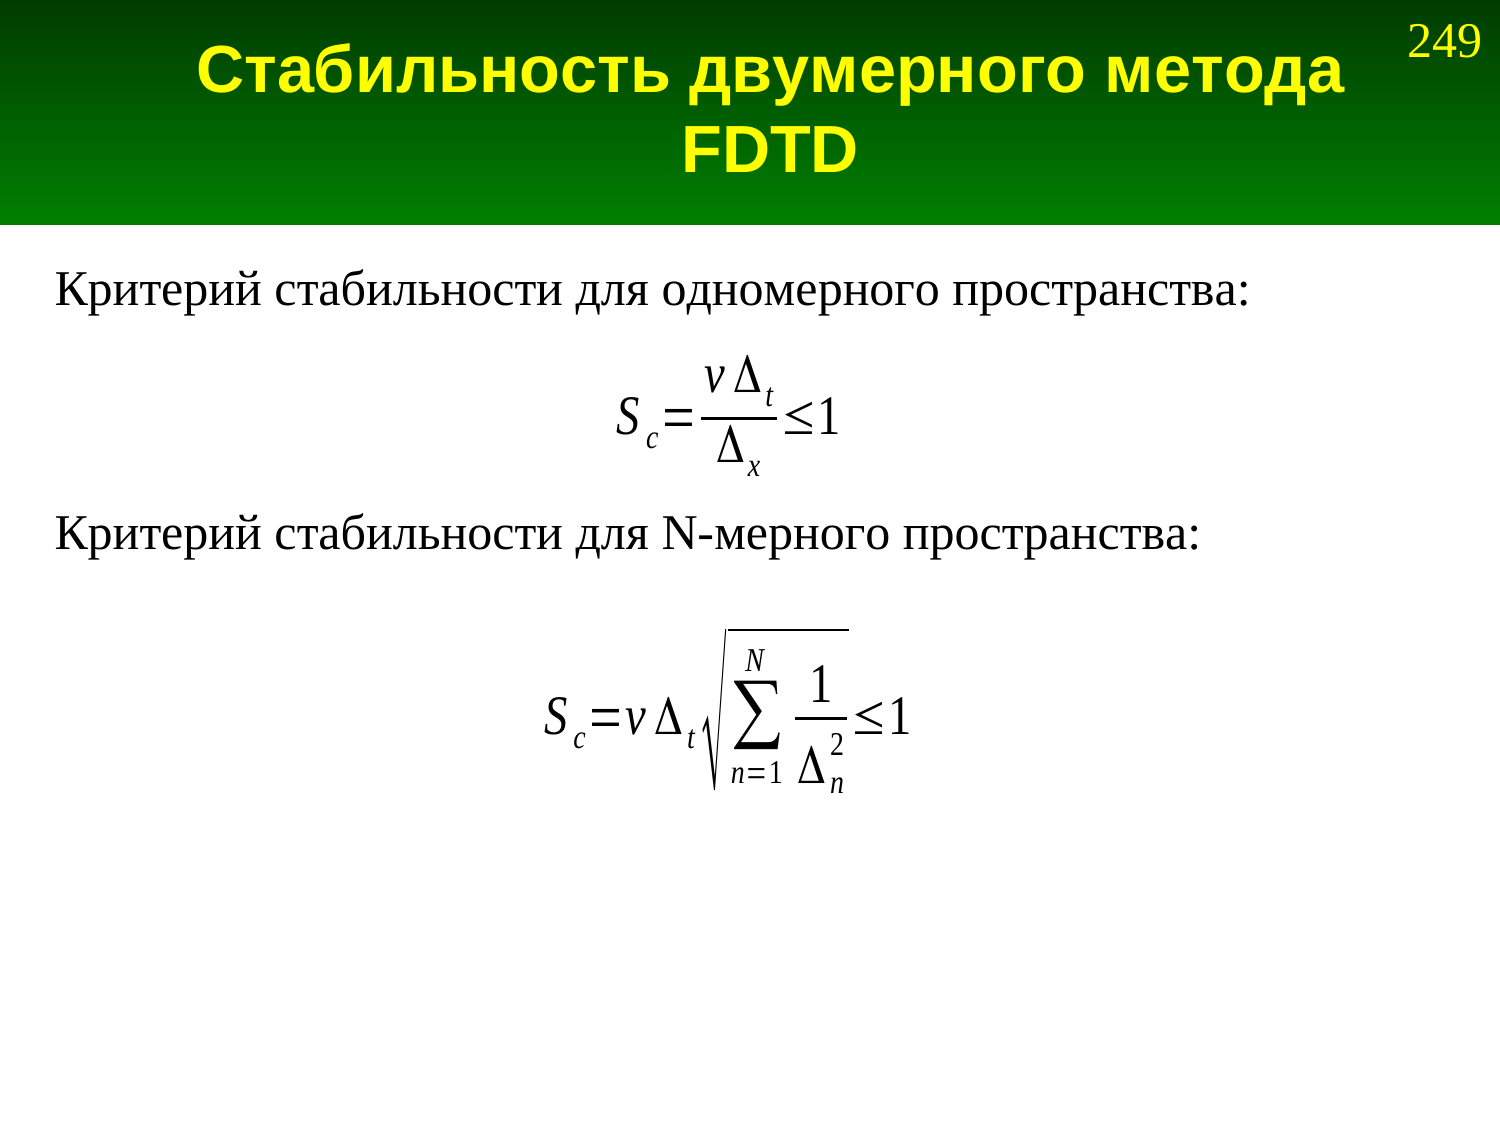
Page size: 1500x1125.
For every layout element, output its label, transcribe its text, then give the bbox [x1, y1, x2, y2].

chart [602, 343, 853, 485]
title Стабильность двумерного метода FDTD [100, 7, 1441, 204]
chart [529, 625, 924, 803]
text_box Критерий стабильности для одномерного пространства: [39, 248, 1267, 323]
text_box Критерий стабильности для N-мерного пространства: [39, 492, 1218, 567]
